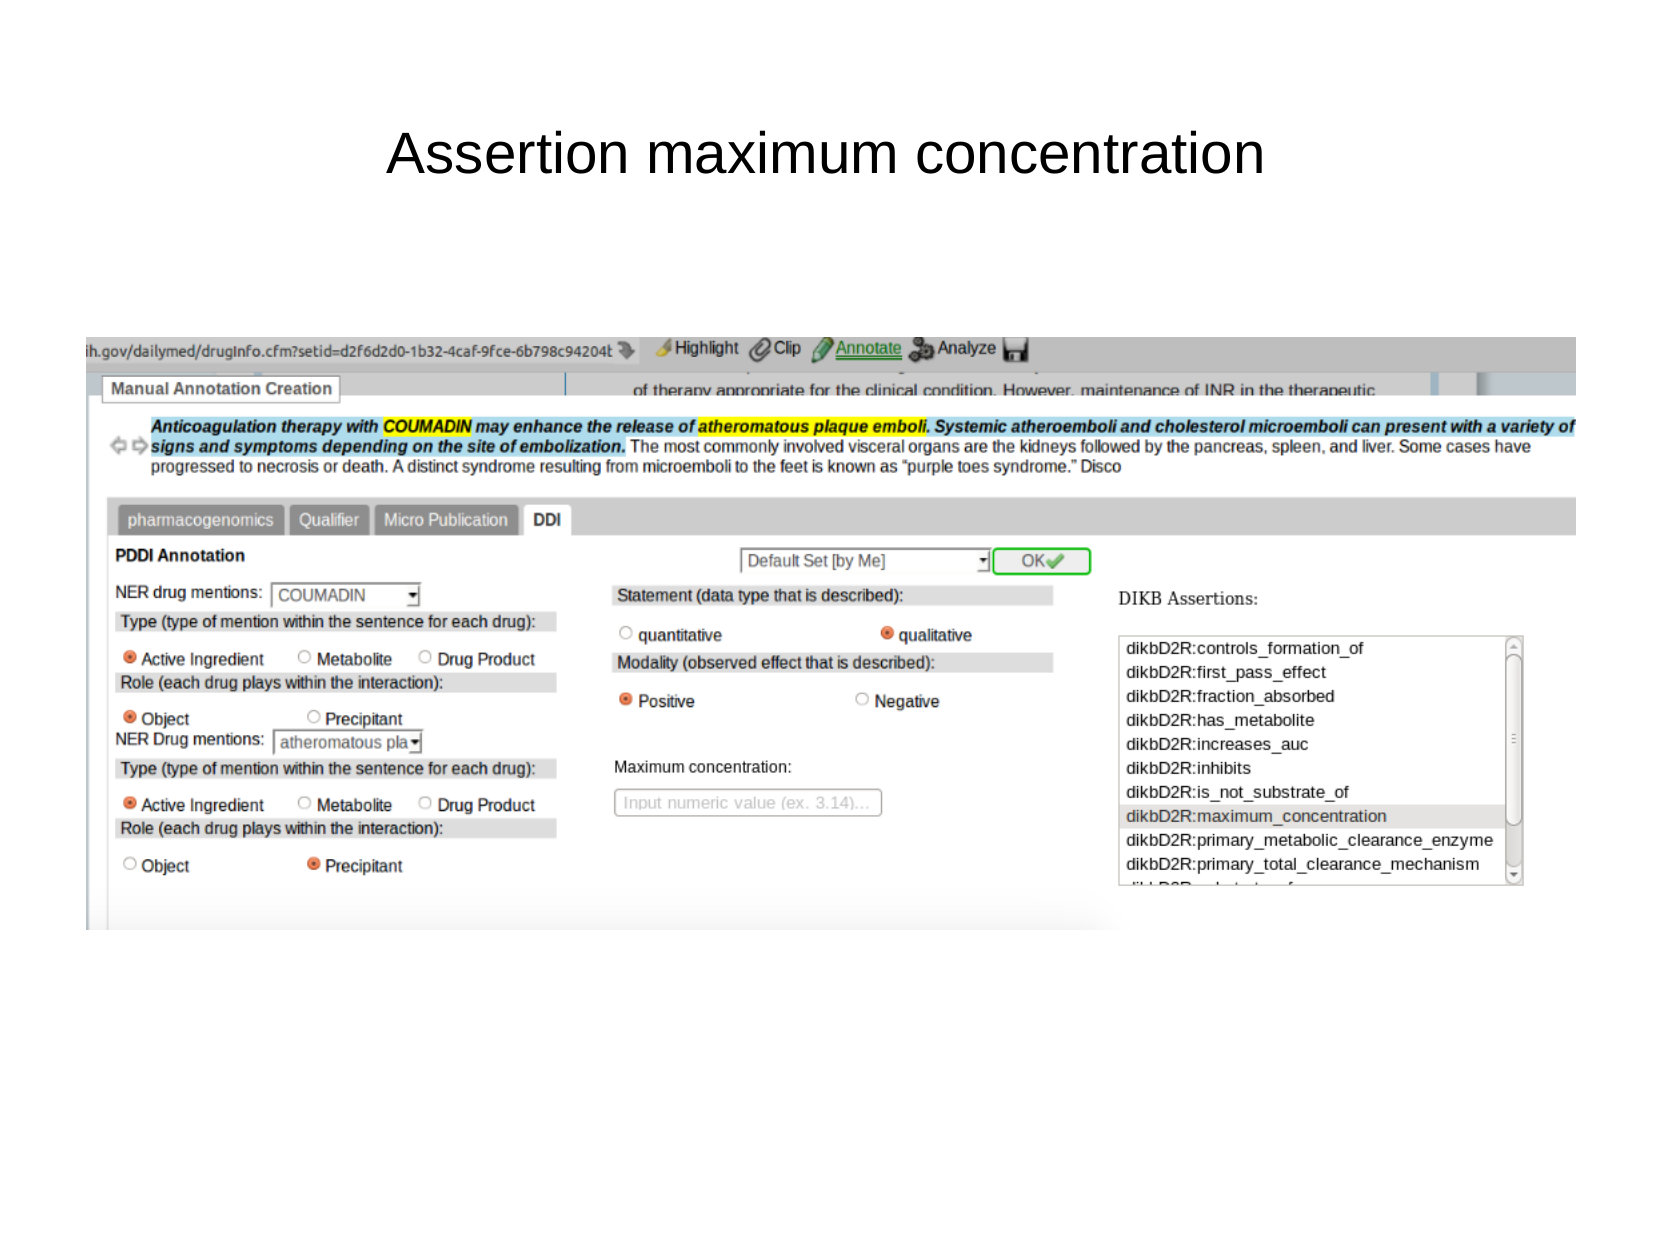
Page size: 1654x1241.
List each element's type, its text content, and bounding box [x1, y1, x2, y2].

title Assertion maximum concentration [82, 49, 1571, 257]
picture [86, 337, 1576, 931]
